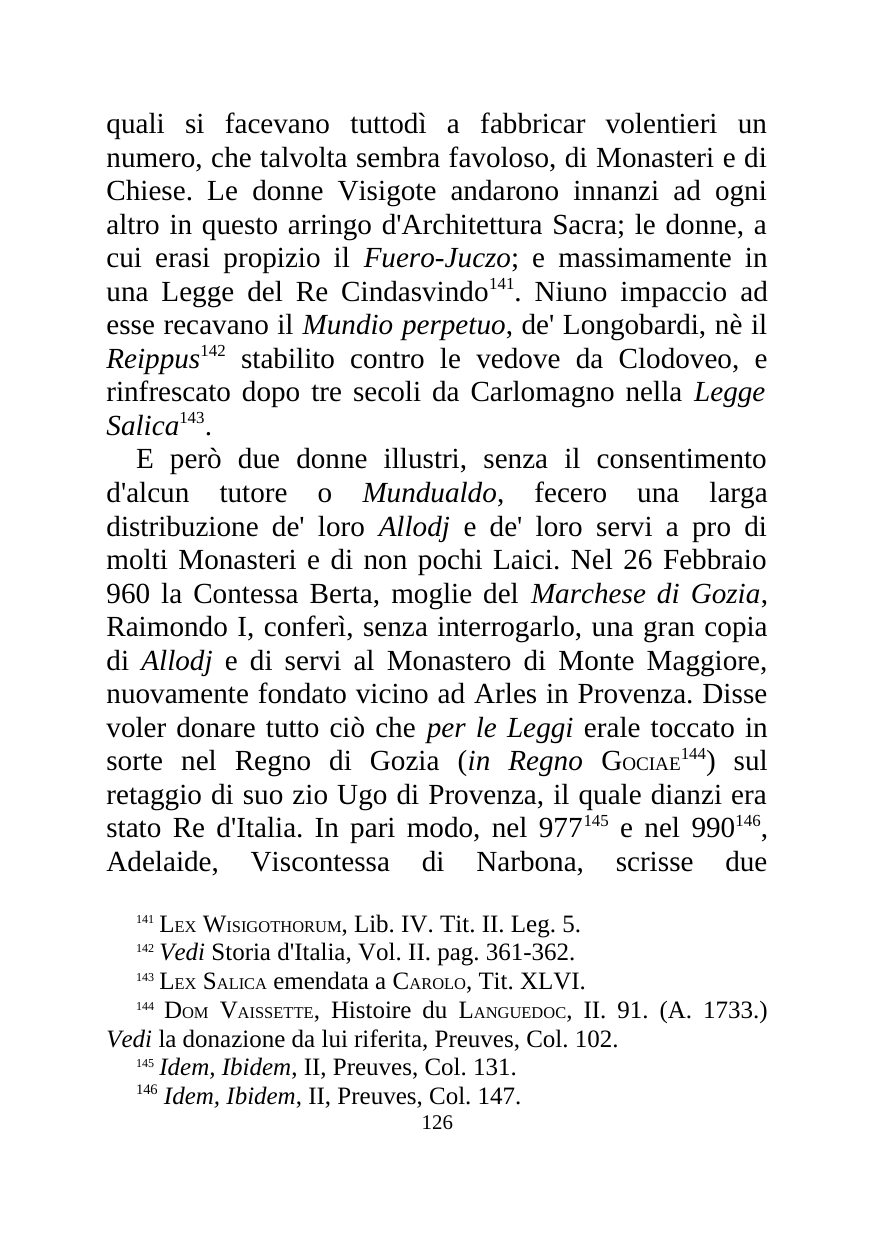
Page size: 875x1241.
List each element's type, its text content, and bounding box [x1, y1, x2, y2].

text Lex Salica emendata a Carolo, Tit. XLVI. [106, 966, 768, 995]
text E però due donne illustri, senza il consentimento d'alcun tutore o Mundualdo, fecero una larga distribuzione de' loro Allodj e de' loro servi a pro di molti Monasteri e di non pochi Laici. Nel 26 Febbraio 960 la Contessa Berta, moglie del Marchese di Gozia, Raimondo I, conferì, senza interrogarlo, una gran copia di Allodj e di servi al Monastero di Monte Maggiore, nuovamente fondato vicino ad Arles in Provenza. Disse voler donare tutto ciò che per le Leggi erale toccato in sorte nel Regno di Gozia (in Regno Gociae) sul retaggio di suo zio Ugo di Provenza, il quale dianzi era stato Re d'Italia. In pari modo, nel 977 e nel 990, Adelaide, Viscontessa di Narbona, scrisse due [106, 442, 768, 878]
text Dom Vaissette, Histoire du Languedoc, II. 91. (A. 1733.) Vedi la donazione da lui riferita, Preuves, Col. 102. [106, 995, 768, 1052]
text Idem, Ibidem, II, Preuves, Col. 131. [106, 1052, 768, 1081]
text Vedi Storia d'Italia, Vol. II. pag. 361-362. [106, 937, 768, 966]
text quali si facevano tuttodì a fabbricar volentieri un numero, che talvolta sembra favoloso, di Monasteri e di Chiese. Le donne Visigote andarono innanzi ad ogni altro in questo arringo d'Architettura Sacra; le donne, a cui erasi propizio il Fuero-Juczo; e massimamente in una Legge del Re Cindasvindo. Niuno impaccio ad esse recavano il Mundio perpetuo, de' Longobardi, nè il Reippus stabilito contro le vedove da Clodoveo, e rinfrescato dopo tre secoli da Carlomagno nella Legge Salica. [106, 106, 768, 442]
text Idem, Ibidem, II, Preuves, Col. 147. [106, 1081, 768, 1110]
text Lex Wisigothorum, Lib. IV. Tit. II. Leg. 5. [106, 909, 768, 937]
